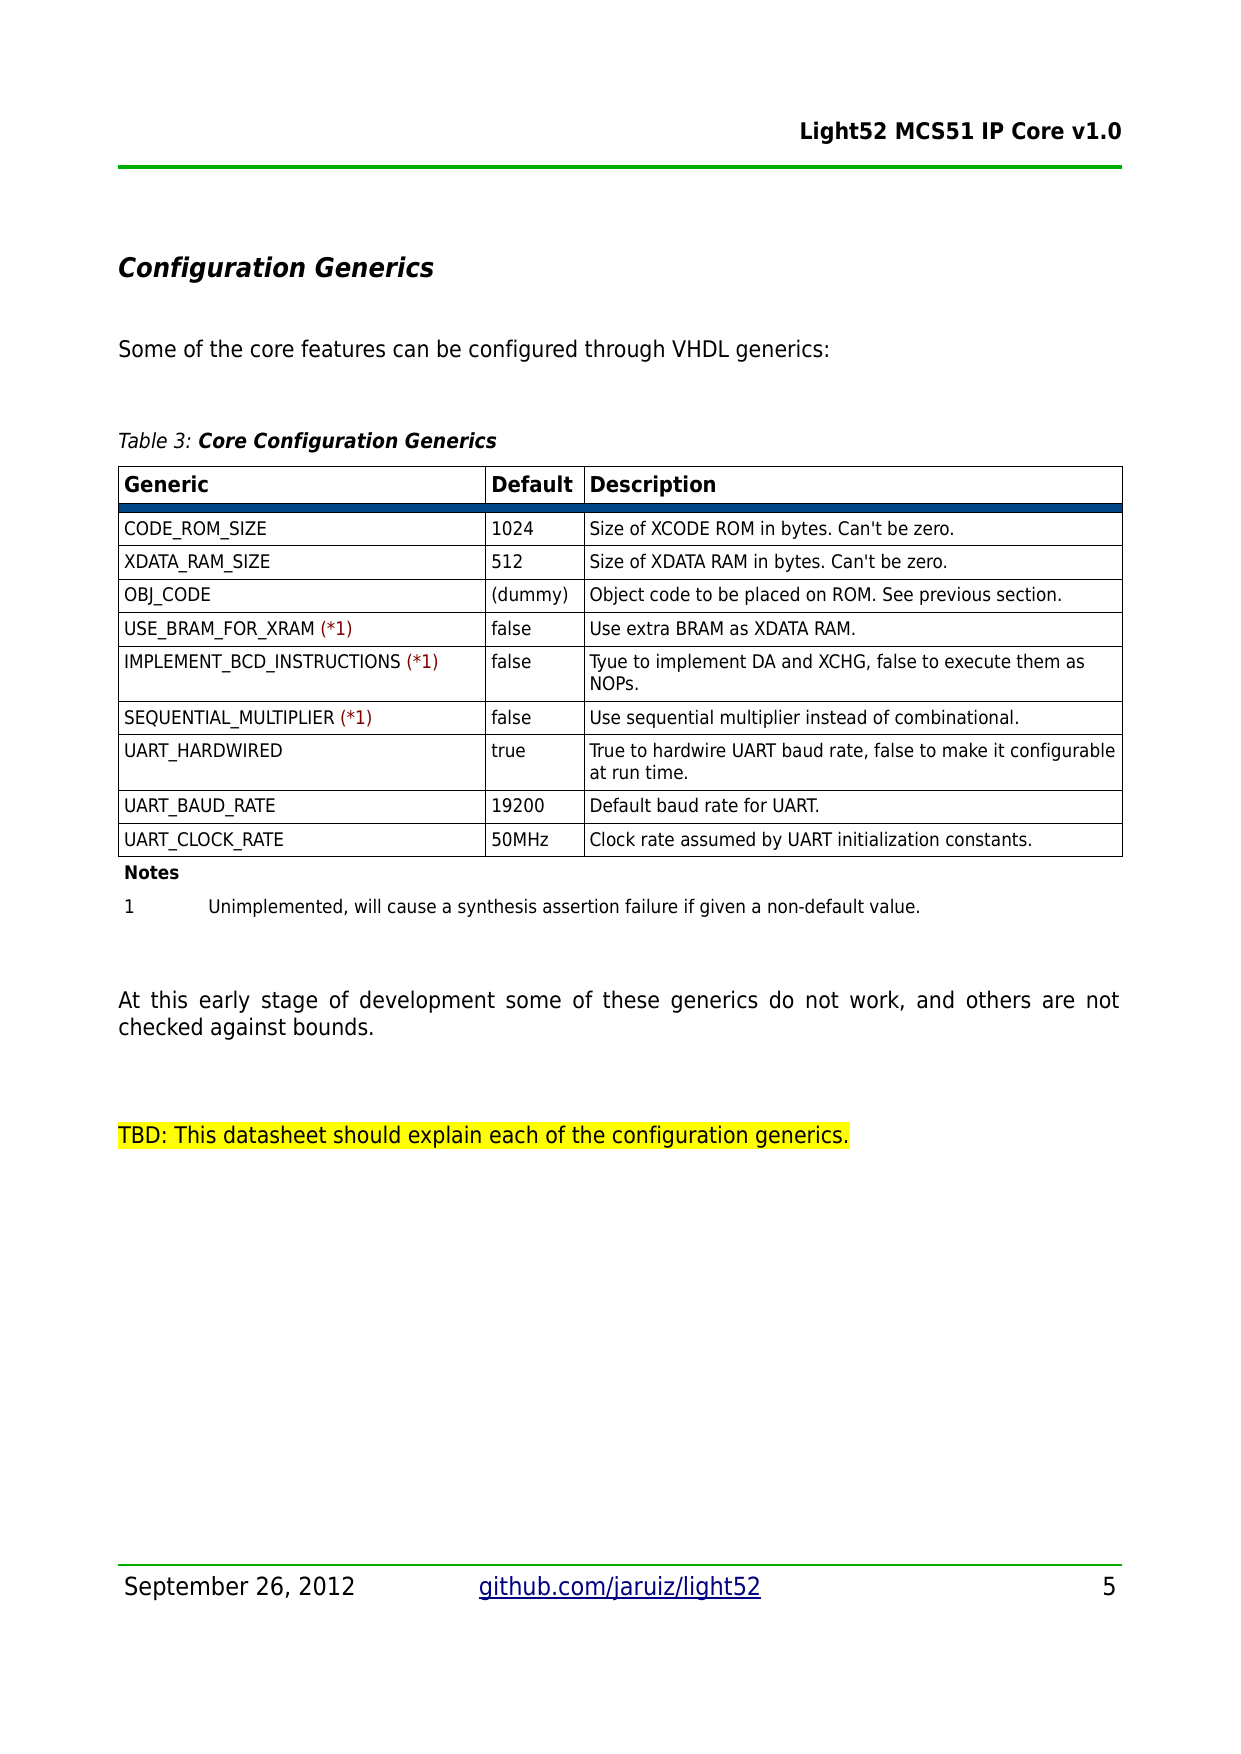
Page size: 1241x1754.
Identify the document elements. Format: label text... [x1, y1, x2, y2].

table_cell false [486, 613, 584, 646]
table_header Notes [118, 857, 202, 890]
table_cell SEQUENTIAL_MULTIPLIER (*1) [119, 702, 485, 734]
text Some of the core features can be configured through VHDL generics: [118, 336, 1122, 362]
table_header Generic [119, 467, 485, 503]
table_cell 512 [486, 546, 584, 579]
text At this early stage of development some of these generics do not work, and others are not checked against bounds. [118, 987, 1122, 1041]
table_cell [119, 504, 1122, 512]
table_cell Unimplemented, will cause a synthesis assertion failure if given a non-default value. [203, 890, 1122, 923]
text TBD: This datasheet should explain each of the configuration generics. [118, 1122, 1122, 1149]
table_cell XDATA_RAM_SIZE [119, 546, 485, 579]
table_cell Object code to be placed on ROM. See previous section. [585, 580, 1122, 612]
table_cell Use extra BRAM as XDATA RAM. [585, 613, 1122, 646]
table_cell 1 [118, 890, 202, 923]
table_cell true [486, 735, 584, 789]
table_cell 19200 [486, 791, 584, 823]
table_cell 50MHz [486, 824, 584, 856]
subtitle Configuration Generics [118, 252, 1122, 284]
table_header Default [486, 467, 584, 503]
table_cell UART_BAUD_RATE [119, 791, 485, 823]
table_cell Clock rate assumed by UART initialization constants. [585, 824, 1122, 856]
table_cell Tyue to implement DA and XCHG, false to execute them as NOPs. [585, 647, 1122, 701]
table_cell Size of XCODE ROM in bytes. Can't be zero. [585, 513, 1122, 545]
text Table 3: Core Configuration Generics [118, 429, 1122, 453]
table_cell Default baud rate for UART. [585, 791, 1122, 823]
table_cell USE_BRAM_FOR_XRAM (*1) [119, 613, 485, 646]
table_header [203, 857, 1122, 890]
table_cell UART_CLOCK_RATE [119, 824, 485, 856]
table_cell True to hardwire UART baud rate, false to make it configurable at run time. [585, 735, 1122, 789]
table_cell CODE_ROM_SIZE [119, 513, 485, 545]
table_cell false [486, 702, 584, 734]
table_header Description [585, 467, 1122, 503]
table_cell UART_HARDWIRED [119, 735, 485, 789]
table_cell Use sequential multiplier instead of combinational. [585, 702, 1122, 734]
table_cell false [486, 647, 584, 701]
table_cell OBJ_CODE [119, 580, 485, 612]
table_cell (dummy) [486, 580, 584, 612]
table_cell IMPLEMENT_BCD_INSTRUCTIONS (*1) [119, 647, 485, 701]
table_cell 1024 [486, 513, 584, 545]
table_cell Size of XDATA RAM in bytes. Can't be zero. [585, 546, 1122, 579]
